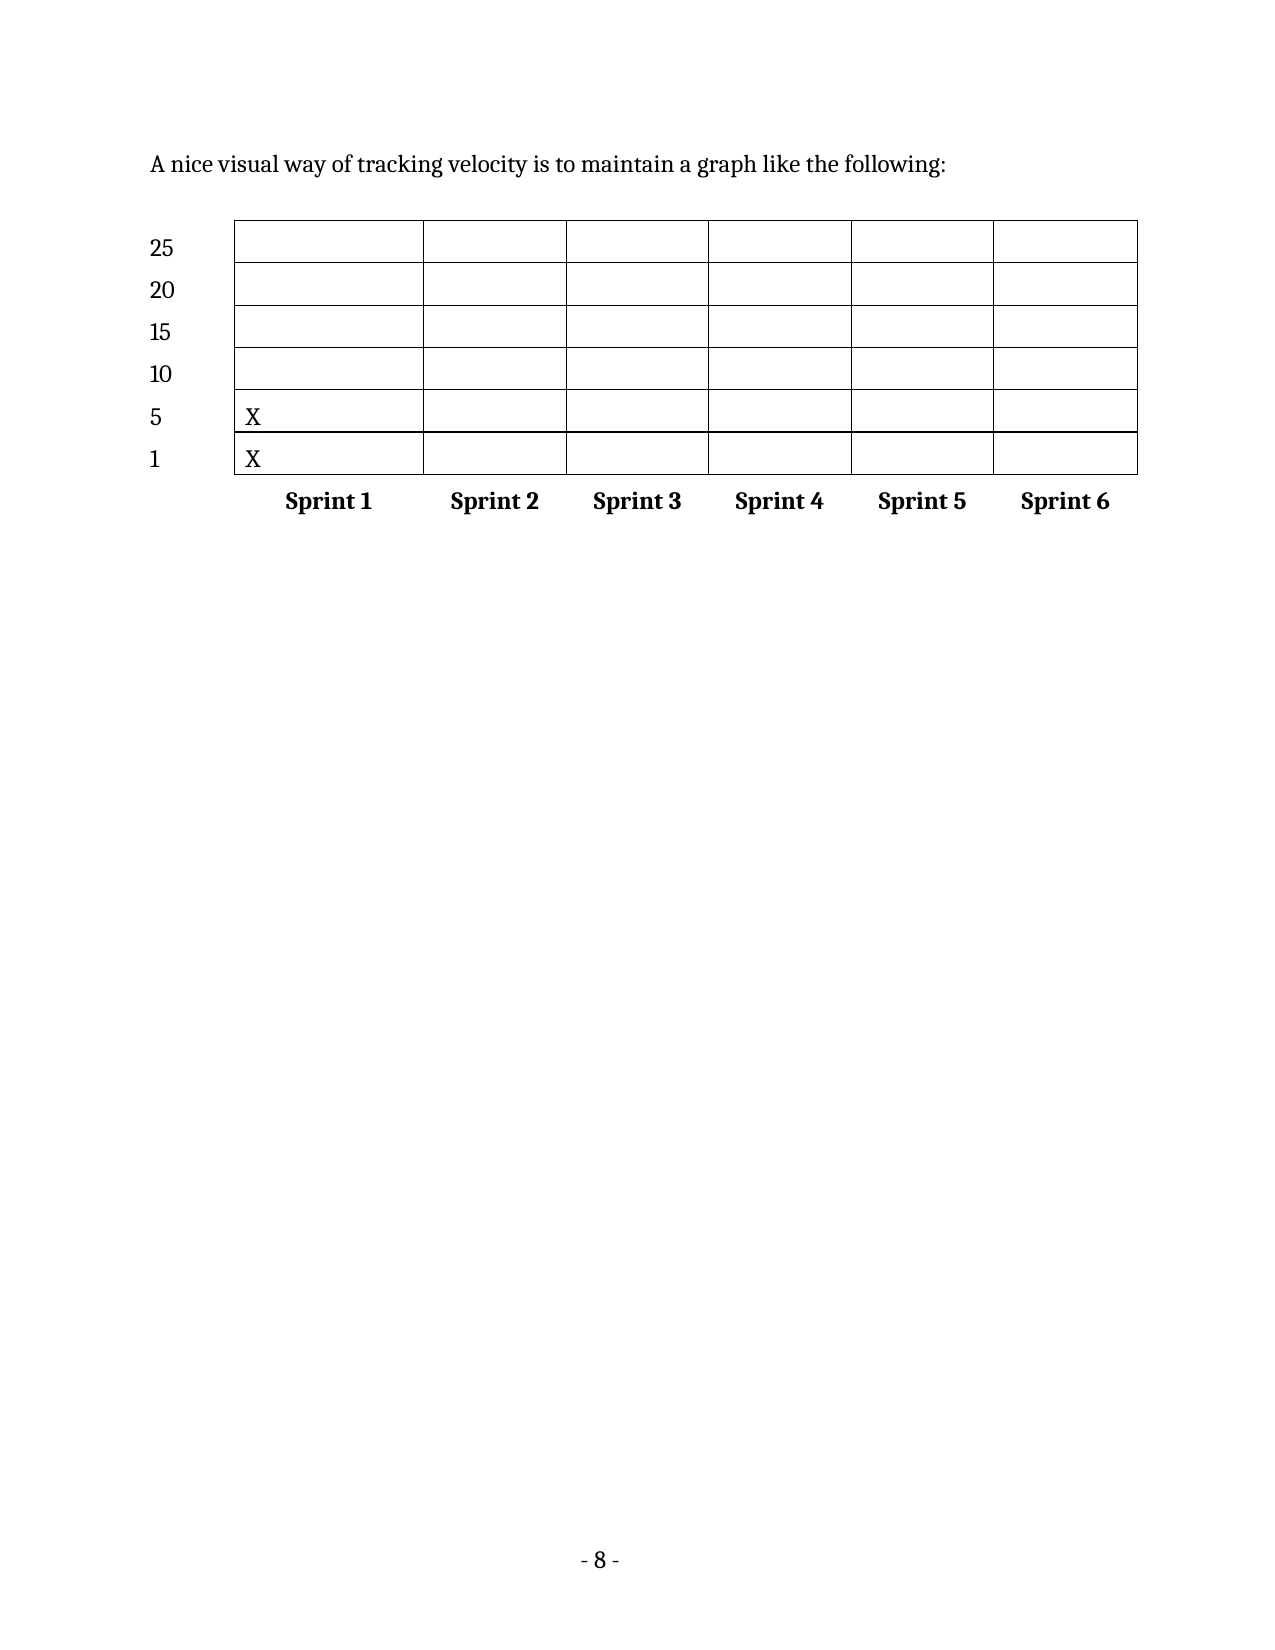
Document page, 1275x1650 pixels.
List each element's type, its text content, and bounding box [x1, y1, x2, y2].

table_cell [994, 390, 1137, 431]
table_header [235, 221, 423, 262]
table_cell [567, 390, 708, 431]
table_cell [567, 306, 708, 347]
table_cell [567, 348, 708, 389]
table_cell X [235, 390, 423, 431]
table_cell [424, 390, 566, 431]
table_cell [235, 348, 423, 389]
table_header [994, 221, 1137, 262]
table_cell [852, 306, 993, 347]
table_cell 1 [139, 431, 234, 474]
table_cell [235, 263, 423, 304]
table_cell X [235, 433, 423, 474]
table_header 25 [139, 220, 234, 262]
table_cell [852, 390, 993, 431]
table_cell [852, 433, 993, 474]
table_cell 5 [139, 389, 234, 431]
table_cell [424, 433, 566, 474]
table_cell [709, 390, 851, 431]
table_cell [139, 474, 234, 516]
table_cell [994, 263, 1137, 304]
table_cell [567, 263, 708, 304]
table_cell [994, 433, 1137, 474]
text A nice visual way of tracking velocity is to maintain a graph like the following: [150, 150, 1125, 179]
table_cell [567, 433, 708, 474]
table_cell Sprint 3 [566, 475, 709, 516]
table_cell Sprint 5 [851, 475, 994, 516]
table_cell [709, 348, 851, 389]
table_header [424, 221, 566, 262]
table_cell Sprint 1 [234, 475, 424, 516]
table_cell [994, 306, 1137, 347]
table_cell 15 [139, 305, 234, 347]
table_cell [235, 306, 423, 347]
table_cell Sprint 6 [994, 475, 1137, 516]
table_cell Sprint 2 [424, 475, 566, 516]
table_cell [424, 263, 566, 304]
table_cell [994, 348, 1137, 389]
table_cell Sprint 4 [709, 475, 851, 516]
table_cell [709, 306, 851, 347]
table_cell 10 [139, 347, 234, 389]
table_cell [424, 348, 566, 389]
table_cell [424, 306, 566, 347]
table_header [852, 221, 993, 262]
table_cell 20 [139, 262, 234, 304]
table_cell [852, 263, 993, 304]
table_header [567, 221, 708, 262]
table_cell [709, 433, 851, 474]
table_cell [852, 348, 993, 389]
table_header [709, 221, 851, 262]
table_cell [709, 263, 851, 304]
